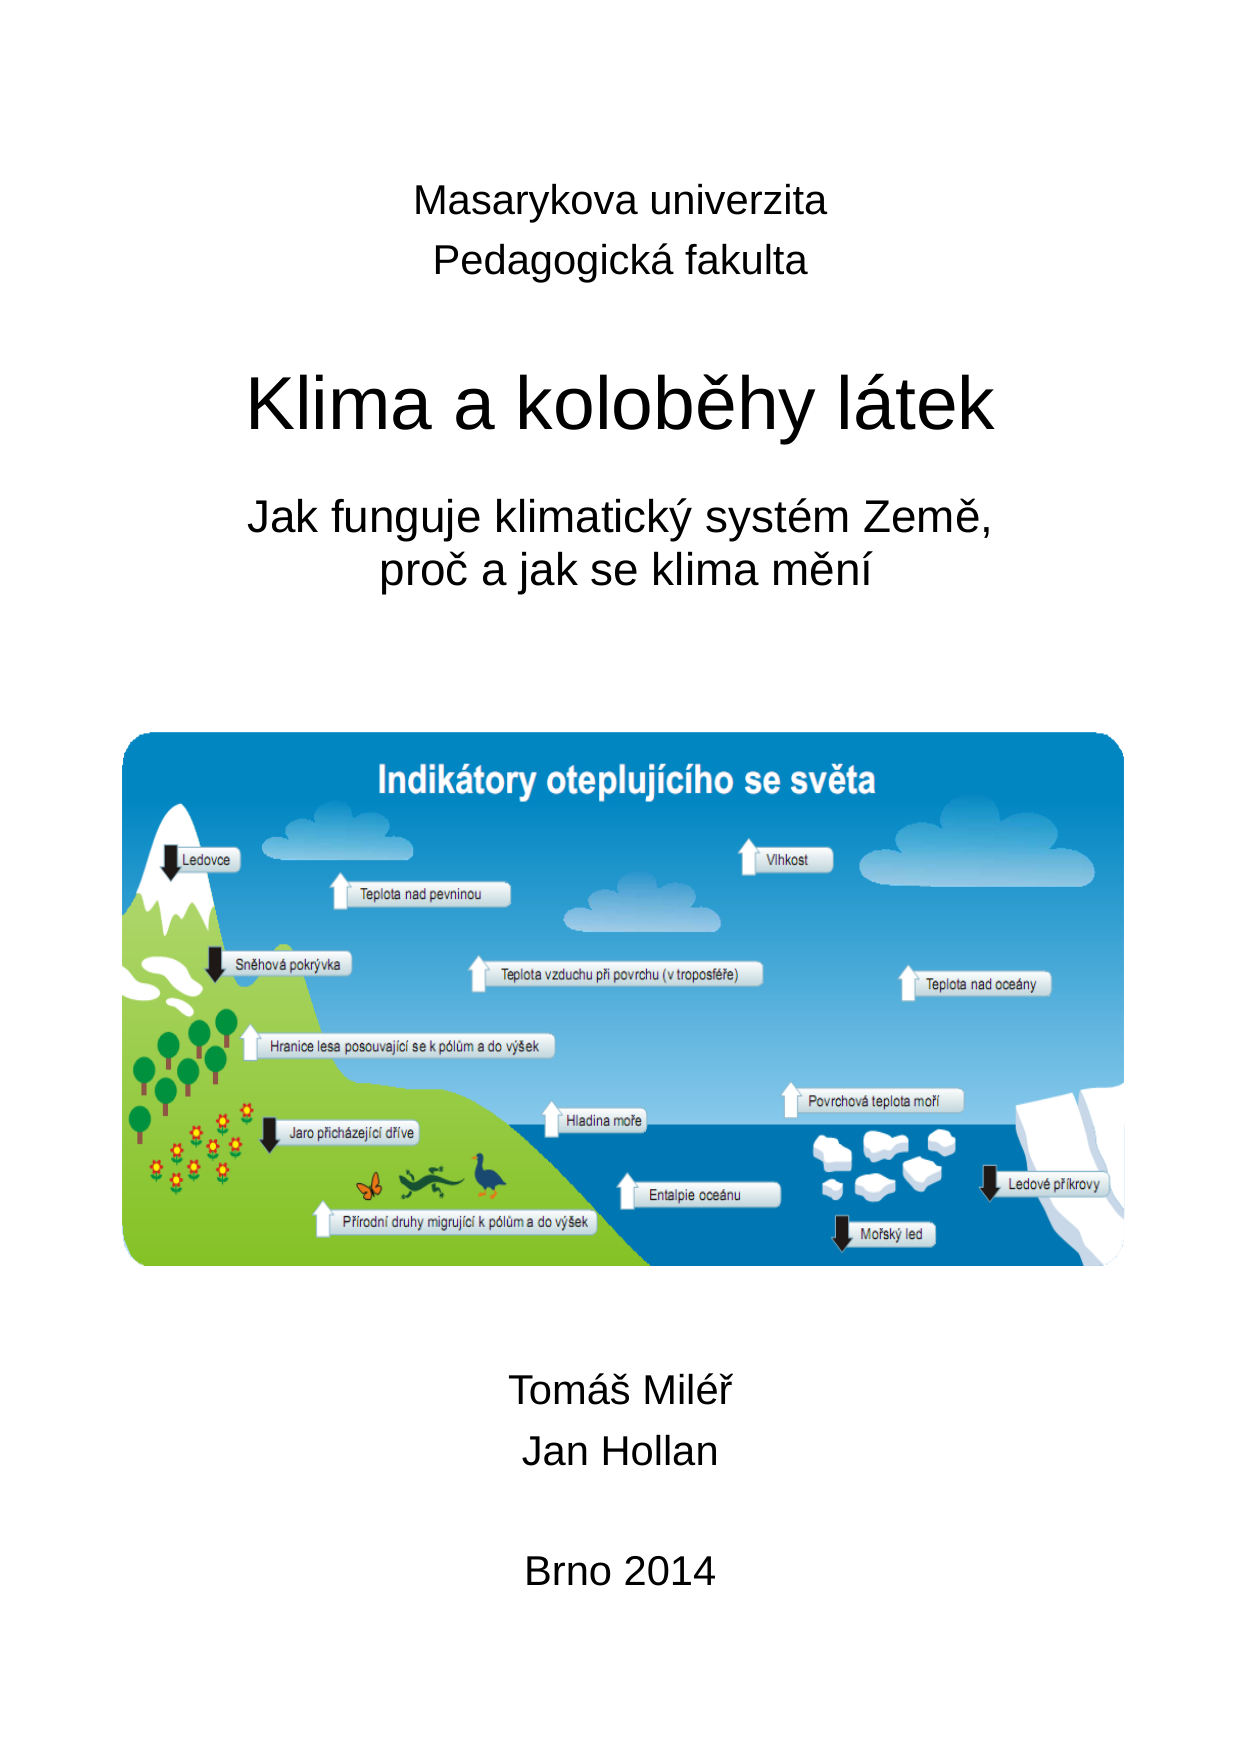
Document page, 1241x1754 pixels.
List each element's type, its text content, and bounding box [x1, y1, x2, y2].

picture [715, 772, 733, 794]
picture [813, 1135, 852, 1172]
subtitle Masarykova univerzita [150, 175, 1090, 223]
picture [439, 764, 454, 793]
picture [822, 1179, 843, 1200]
picture [928, 1130, 955, 1156]
picture [792, 772, 807, 794]
text Brno 2014 [150, 1547, 1090, 1595]
picture [548, 772, 566, 794]
picture [659, 772, 664, 793]
picture [457, 772, 472, 794]
picture [646, 772, 655, 801]
text Tomáš Miléř [150, 1366, 1090, 1413]
picture [629, 772, 645, 794]
picture [847, 766, 874, 794]
picture [430, 772, 435, 793]
picture [380, 764, 385, 793]
picture [620, 764, 625, 793]
picture [507, 772, 536, 801]
picture [696, 764, 712, 793]
picture [486, 772, 504, 794]
picture [864, 1131, 908, 1162]
picture [567, 766, 577, 794]
picture [617, 1173, 781, 1209]
picture [903, 1157, 941, 1192]
picture [579, 772, 595, 794]
picture [832, 1215, 936, 1251]
text Jan Hollan [150, 1426, 1090, 1474]
picture [667, 772, 683, 794]
picture [764, 772, 780, 794]
picture [120, 731, 1125, 1266]
text Pedagogická fakulta [150, 235, 1090, 283]
picture [474, 766, 484, 794]
picture [746, 772, 761, 794]
subtitle Klima a⁠ koloběhy látek [150, 359, 1090, 446]
picture [829, 772, 846, 794]
picture [389, 772, 405, 793]
picture [686, 772, 691, 793]
picture [833, 764, 842, 769]
picture [409, 764, 426, 794]
picture [810, 772, 826, 793]
picture [600, 772, 617, 801]
picture [855, 1174, 896, 1202]
text Jak funguje klimatický systém Země, proč a jak se klima mění [150, 490, 1090, 595]
